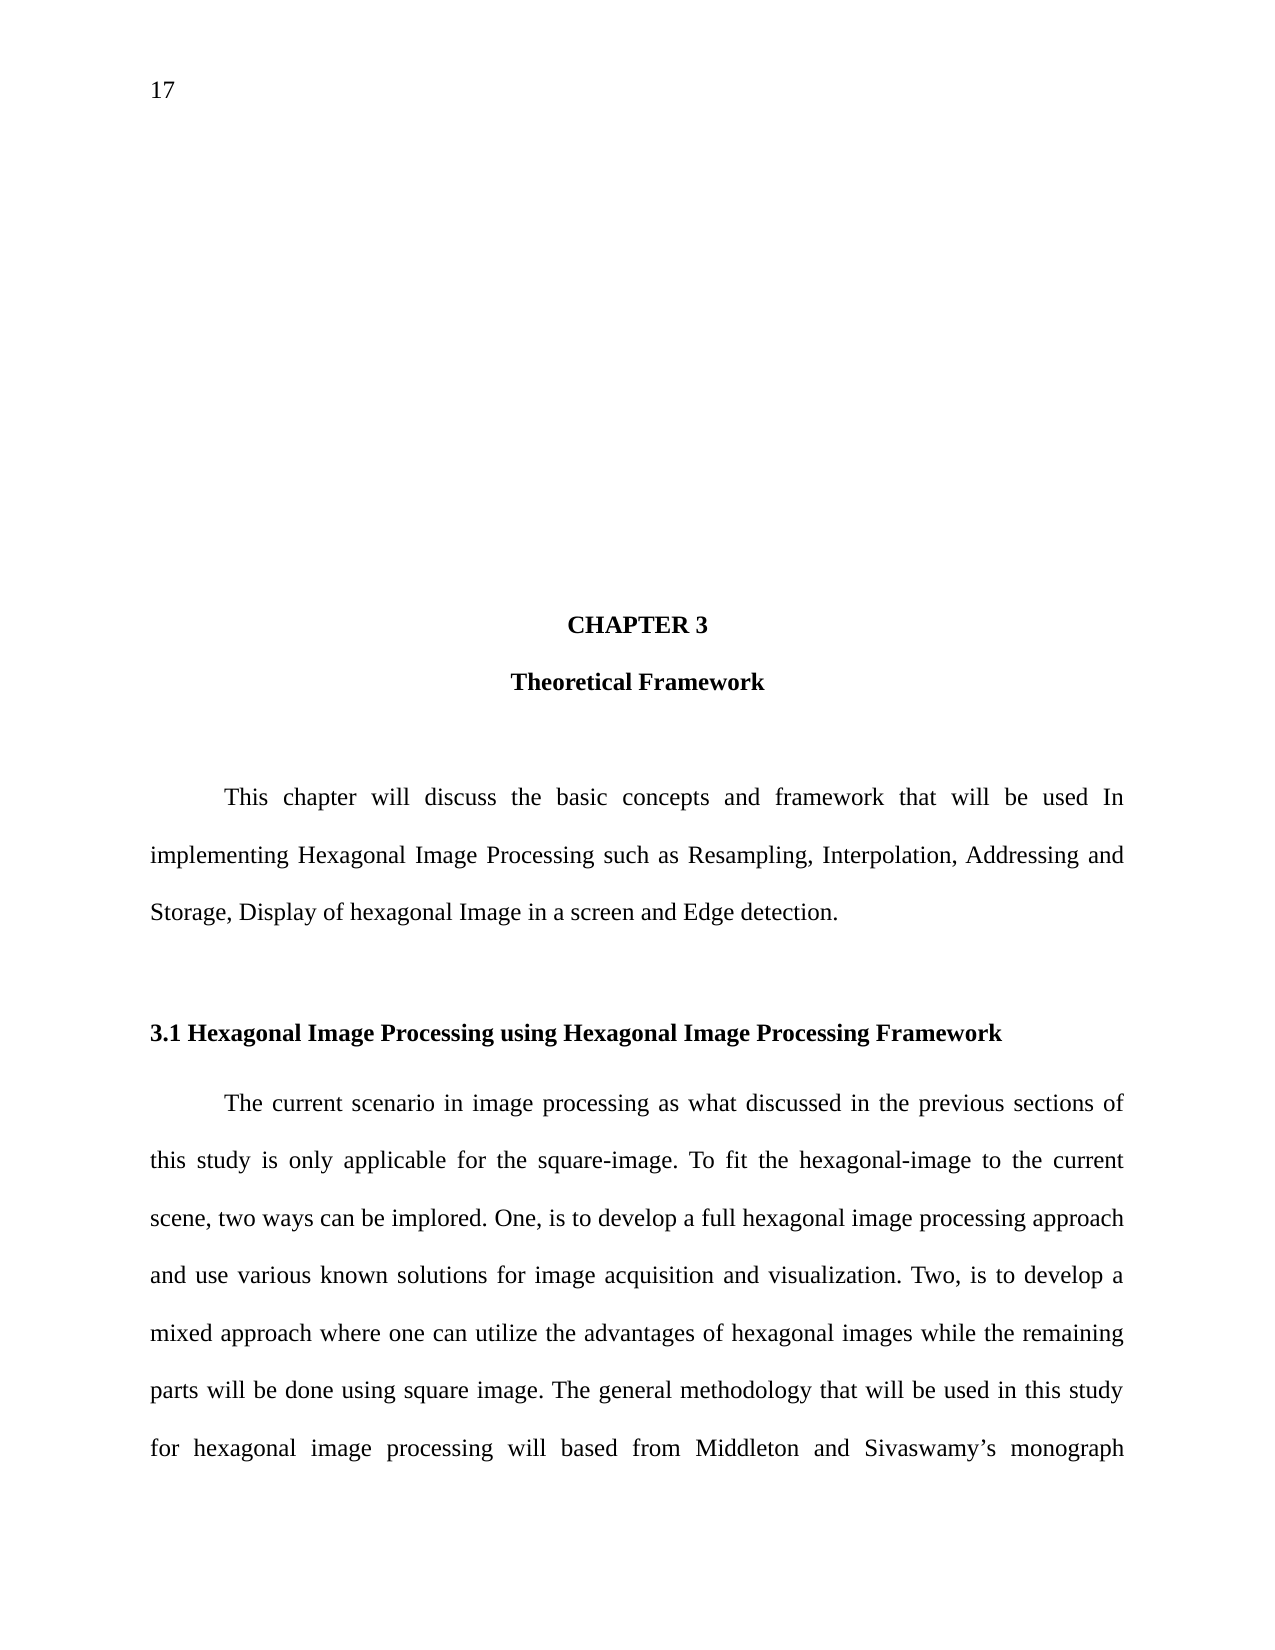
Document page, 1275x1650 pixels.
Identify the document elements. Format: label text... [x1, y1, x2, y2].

text CHAPTER 3 [150, 610, 1125, 639]
text This chapter will discuss the basic concepts and framework that will be used In implementing Hexagonal Image Processing such as Resampling, Interpolation, Addressing and Storage, Display of hexagonal Image in a screen and Edge detection. [150, 782, 1125, 926]
text Theoretical Framework [150, 667, 1125, 696]
text The current scenario in image processing as what discussed in the previous sections of this study is only applicable for the square-image. To fit the hexagonal-image to the current scene, two ways can be implored. One, is to develop a full hexagonal image processing approach and use various known solutions for image acquisition and visualization. Two, is to develop a mixed approach where one can utilize the advantages of hexagonal images while the remaining parts will be done using square image. The general methodology that will be used in this study for hexagonal image processing will based from Middleton and Sivaswamy’s monograph [150, 1088, 1125, 1462]
text 3.1 Hexagonal Image Processing using Hexagonal Image Processing Framework [150, 1018, 1125, 1047]
